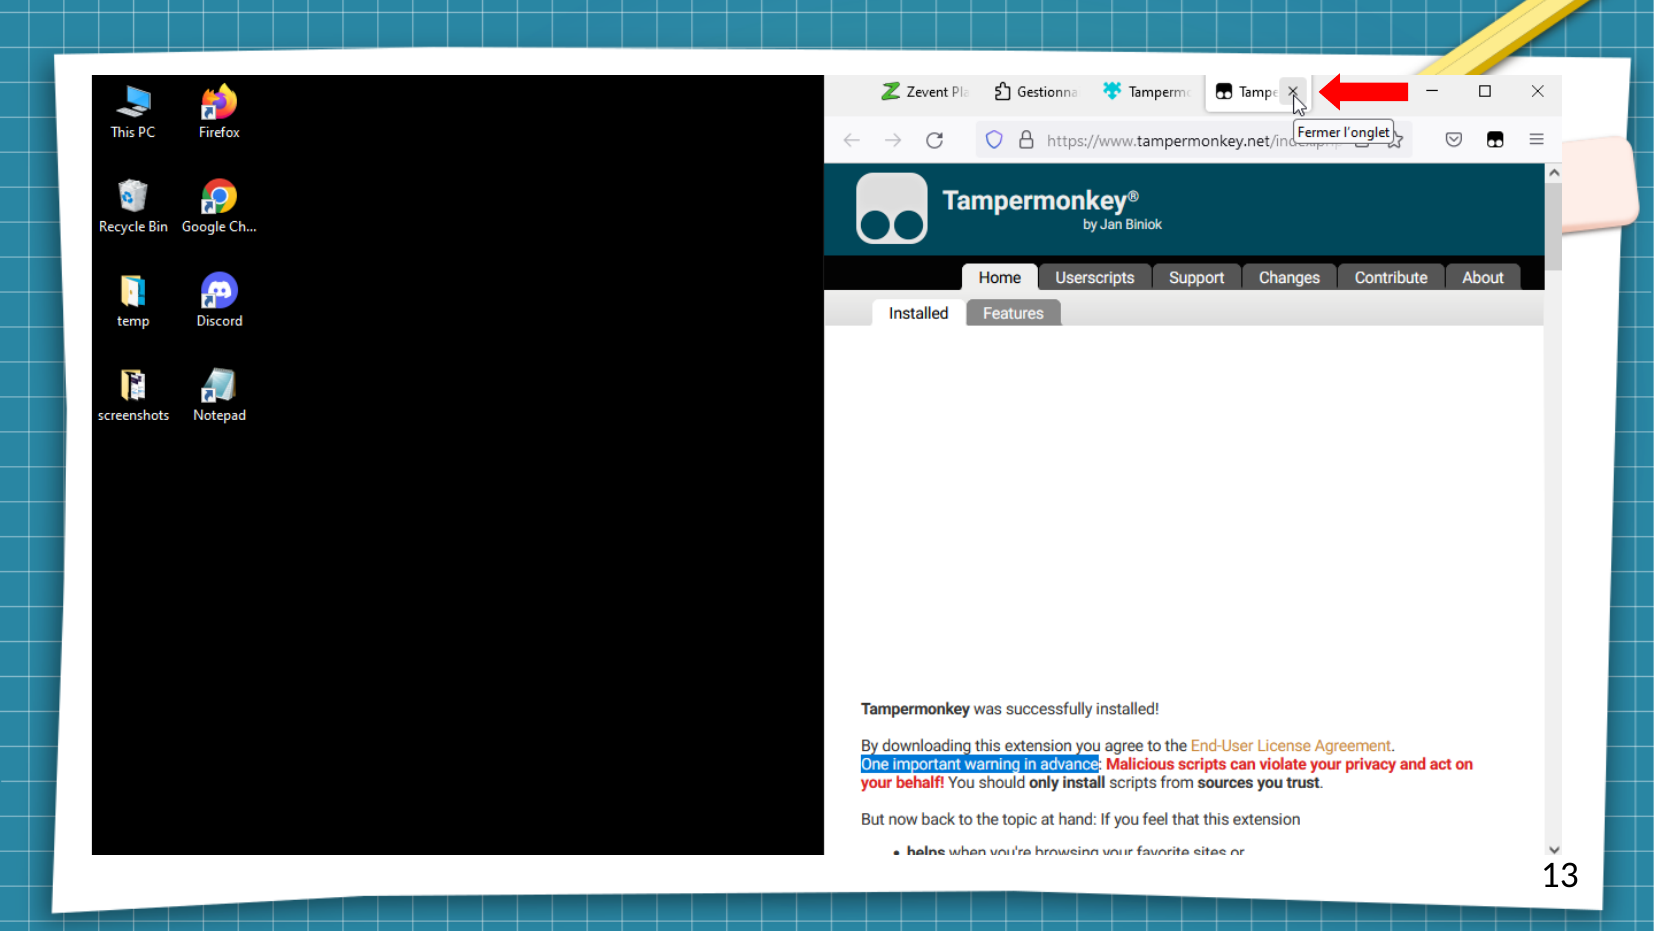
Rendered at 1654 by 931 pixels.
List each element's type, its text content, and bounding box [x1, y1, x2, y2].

picture [91, 75, 1562, 855]
text_box [1320, 75, 1408, 109]
text_box 13 [1525, 842, 1598, 904]
